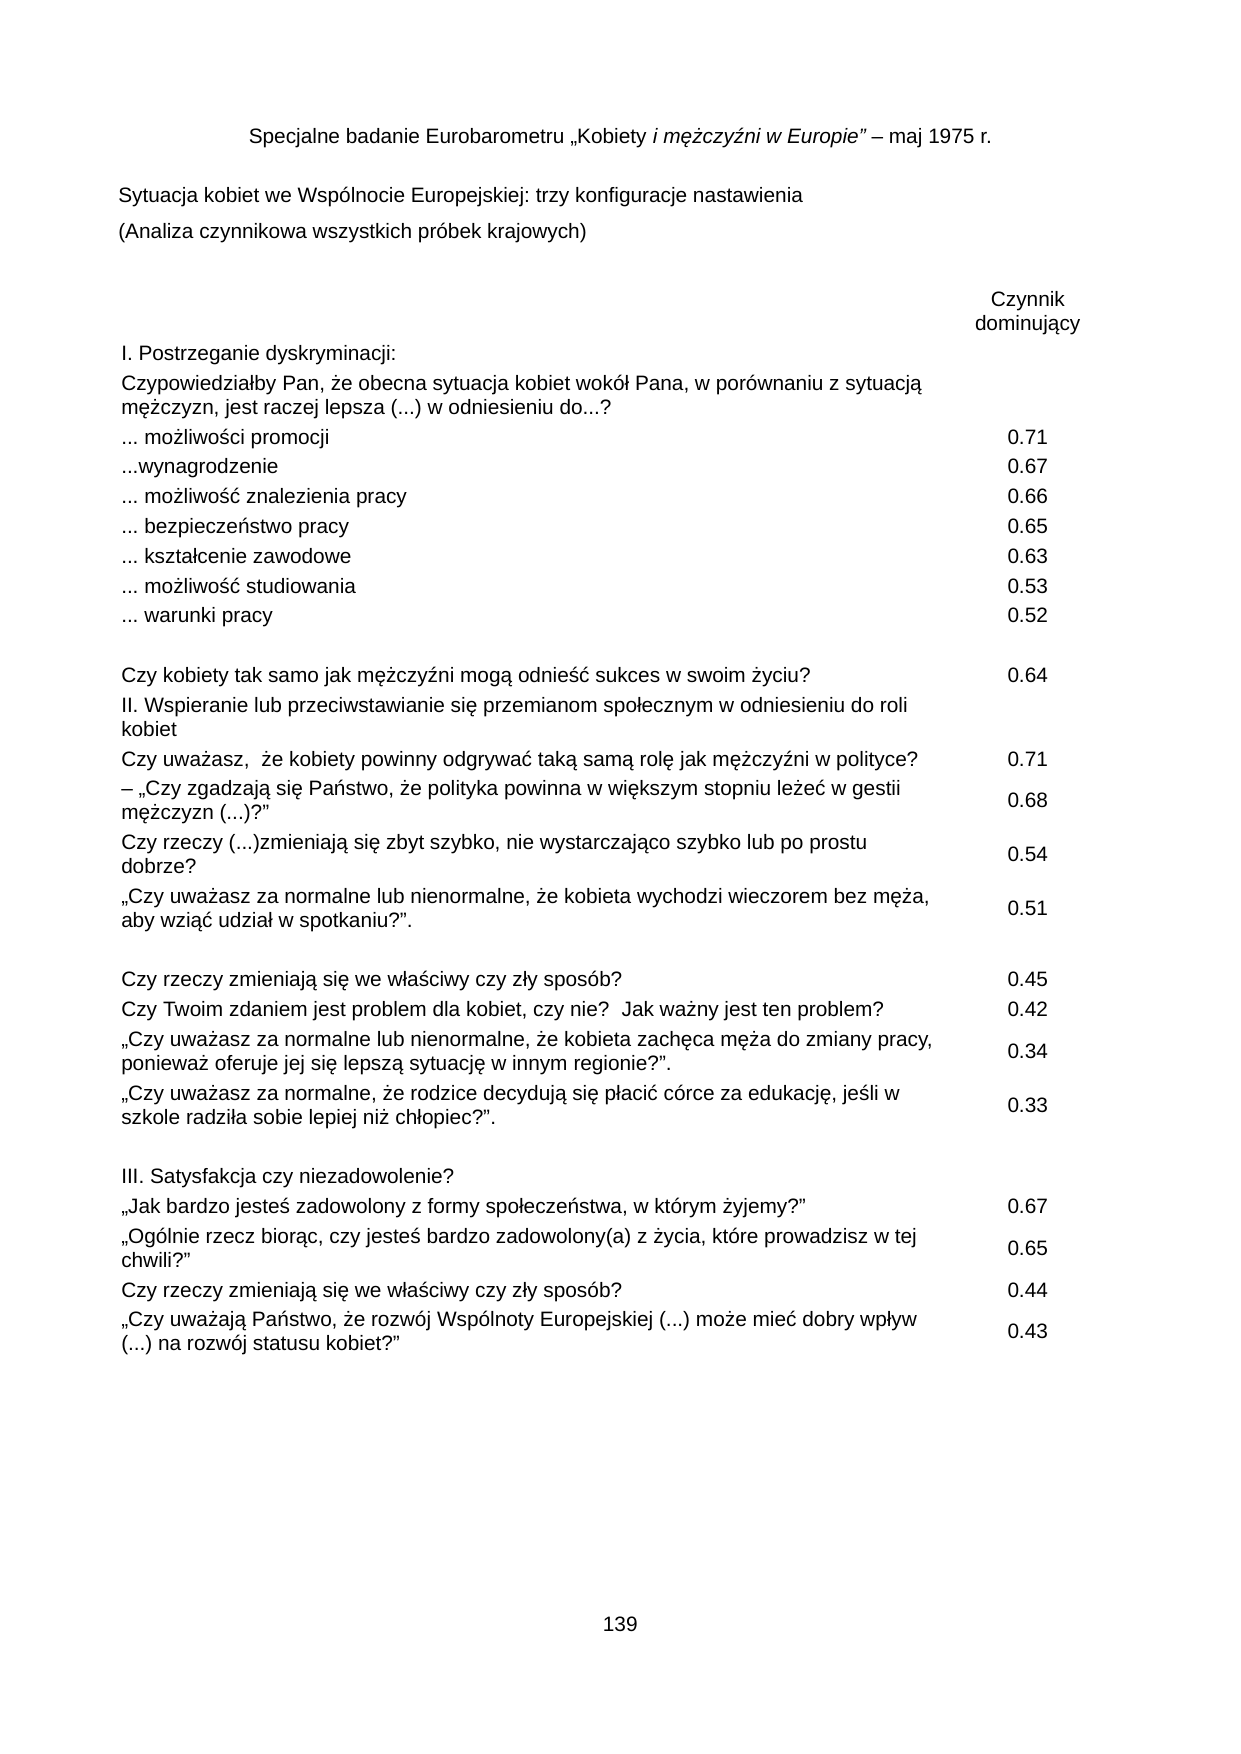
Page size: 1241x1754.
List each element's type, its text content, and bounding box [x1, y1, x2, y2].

table_cell 0,45 [939, 964, 1117, 994]
table_cell – „Czy zgadzają się Państwo, że polityka powinna w większym stopniu leżeć w gestii mężczyzn (...)?” [118, 773, 938, 827]
table_cell I. Postrzeganie dyskryminacji: [118, 338, 938, 368]
table_cell Czy Twoim zdaniem jest problem dla kobiet, czy nie? Jak ważny jest ten problem? [118, 994, 938, 1024]
table_cell [939, 1161, 1117, 1191]
table_cell ... warunki pracy [118, 600, 938, 630]
table_cell 0,66 [939, 481, 1117, 511]
table_header Czynnik dominujący [939, 284, 1117, 338]
table_cell Czy rzeczy zmieniają się we właściwy czy zły sposób? [118, 1275, 938, 1304]
table_cell 0,42 [939, 994, 1117, 1024]
table_cell „Czy uważasz za normalne lub nienormalne, że kobieta wychodzi wieczorem bez męża, aby wziąć udział w spotkaniu?”. [118, 881, 938, 934]
table_cell 0,63 [939, 541, 1117, 571]
table_cell 0,67 [939, 1191, 1117, 1221]
table_cell Czypowiedziałby Pan, że obecna sytuacja kobiet wokół Pana, w porównaniu z sytuacją mężczyzn, jest raczej lepsza (...) w odniesieniu do...? [118, 368, 938, 422]
table_cell Czy rzeczy (...)zmieniają się zbyt szybko, nie wystarczająco szybko lub po prostu dobrze? [118, 827, 938, 881]
table_cell ...wynagrodzenie [118, 451, 938, 481]
table_cell ... bezpieczeństwo pracy [118, 511, 938, 541]
table_cell ... kształcenie zawodowe [118, 541, 938, 571]
table_cell 0,68 [939, 773, 1117, 827]
table_cell [939, 338, 1117, 368]
text Sytuacja kobiet we Wspólnocie Europejskiej: trzy konfiguracje nastawienia [118, 183, 1122, 207]
table_cell 0,34 [939, 1024, 1117, 1078]
table_cell ... możliwości promocji [118, 422, 938, 451]
table_cell ... możliwość znalezienia pracy [118, 481, 938, 511]
table_cell „Czy uważasz za normalne lub nienormalne, że kobieta zachęca męża do zmiany pracy, ponieważ oferuje jej się lepszą sytuację w innym regionie?”. [118, 1024, 938, 1078]
table_cell 0,52 [939, 600, 1117, 630]
table_cell „Czy uważasz za normalne, że rodzice decydują się płacić córce za edukację, jeśli w szkole radziła sobie lepiej niż chłopiec?”. [118, 1078, 938, 1131]
table_cell „Ogólnie rzecz biorąc, czy jesteś bardzo zadowolony(a) z życia, które prowadzisz w tej chwili?” [118, 1221, 938, 1274]
table_cell [939, 368, 1117, 422]
table_cell „Jak bardzo jesteś zadowolony z formy społeczeństwa, w którym żyjemy?” [118, 1191, 938, 1221]
table_cell [118, 1131, 938, 1161]
text (Analiza czynnikowa wszystkich próbek krajowych) [118, 219, 1122, 243]
table_cell [118, 630, 938, 660]
table_cell 0,33 [939, 1078, 1117, 1131]
table_cell Czy rzeczy zmieniają się we właściwy czy zły sposób? [118, 964, 938, 994]
table_cell 0,65 [939, 1221, 1117, 1274]
table_cell ... możliwość studiowania [118, 571, 938, 600]
table_cell Czy kobiety tak samo jak mężczyźni mogą odnieść sukces w swoim życiu? [118, 660, 938, 690]
table_cell [118, 935, 938, 964]
table_cell 0,67 [939, 451, 1117, 481]
table_cell 0,64 [939, 660, 1117, 690]
table_cell Czy uważasz, że kobiety powinny odgrywać taką samą rolę jak mężczyźni w polityce? [118, 744, 938, 773]
table_header [118, 284, 938, 338]
table_cell [939, 1131, 1117, 1161]
table_cell 0,44 [939, 1275, 1117, 1304]
table_cell 0,71 [939, 744, 1117, 773]
table_cell 0,51 [939, 881, 1117, 934]
table_cell 0,71 [939, 422, 1117, 451]
table_cell [939, 690, 1117, 743]
table_cell 0,54 [939, 827, 1117, 881]
table_cell 0,65 [939, 511, 1117, 541]
table_cell 0,43 [939, 1304, 1117, 1358]
table_cell 0,53 [939, 571, 1117, 600]
table_cell [939, 935, 1117, 964]
table_cell „Czy uważają Państwo, że rozwój Wspólnoty Europejskiej (...) może mieć dobry wpływ (...) na rozwój statusu kobiet?” [118, 1304, 938, 1358]
table_cell II. Wspieranie lub przeciwstawianie się przemianom społecznym w odniesieniu do roli kobiet [118, 690, 938, 743]
table_cell [939, 630, 1117, 660]
table_cell III. Satysfakcja czy niezadowolenie? [118, 1161, 938, 1191]
